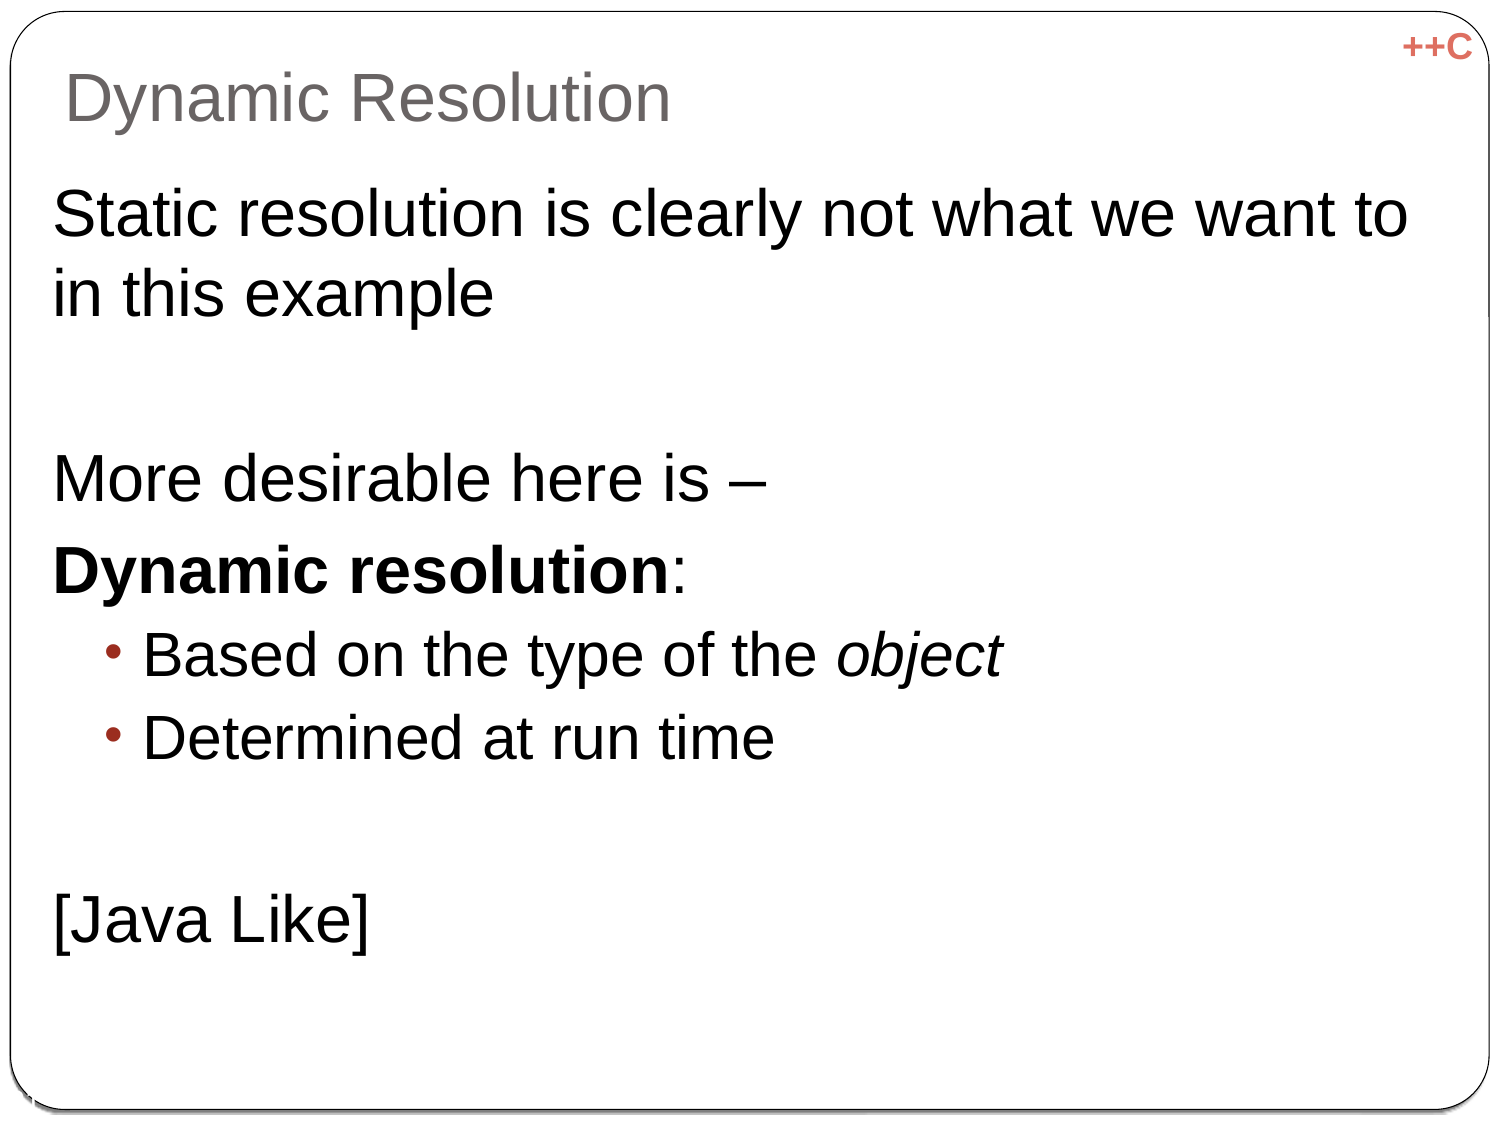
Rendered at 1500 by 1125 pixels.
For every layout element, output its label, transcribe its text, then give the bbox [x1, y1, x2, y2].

slide_number [0, 1074, 50, 1125]
title Dynamic Resolution [50, 45, 1450, 150]
list Static resolution is clearly not what we want to in this example More desirable here is – Dynamic resolution: Based on the type of the object Determined at run time [Java Like] [37, 162, 1463, 1088]
